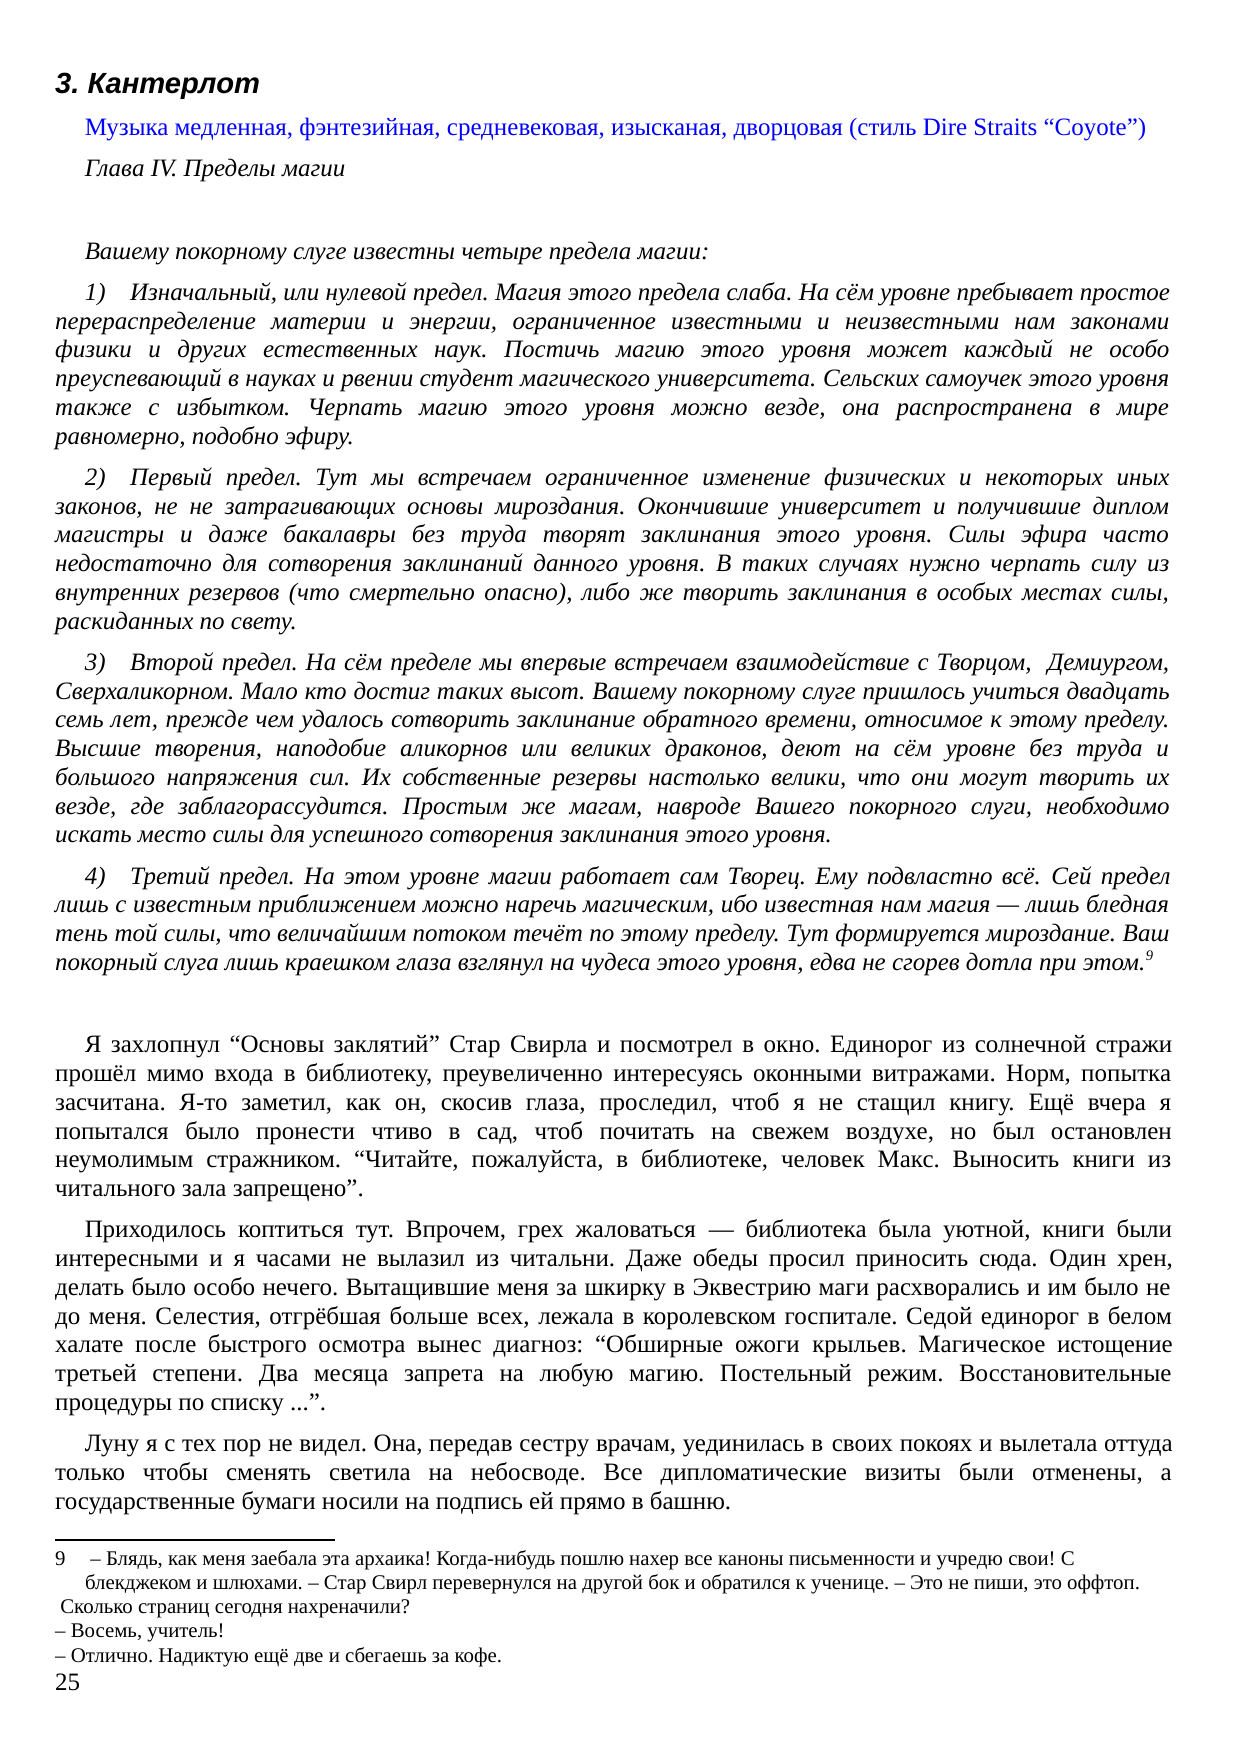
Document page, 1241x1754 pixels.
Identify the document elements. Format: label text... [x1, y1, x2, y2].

list Изначальный, или нулевой предел. Магия этого предела слаба. На сём уровне пребывает простое перераспределение материи и энергии, ограниченное известными и неизвестными нам законами физики и других естественных наук. Постичь магию этого уровня может каждый не особо преуспевающий в науках и рвении студент магического университета. Сельских самоучек этого уровня также с избытком. Черпать магию этого уровня можно везде, она распространена в мире равномерно, подобно эфиру. [55, 277, 1173, 449]
text Музыка медленная, фэнтезийная, средневековая, изысканая, дворцовая (стиль Dire Straits “Coyote”) [55, 112, 1173, 141]
list Третий предел. На этом уровне магии работает сам Творец. Ему подвластно всё. Сей предел лишь с известным приближением можно наречь магическим, ибо известная нам магия — лишь бледная тень той силы, что величайшим потоком течёт по этому пределу. Тут формируется мироздание. Ваш покорный слуга лишь краешком глаза взглянул на чудеса этого уровня, едва не сгорев дотла при этом. [55, 861, 1173, 976]
list Первый предел. Тут мы встречаем ограниченное изменение физических и некоторых иных законов, не не затрагивающих основы мироздания. Окончившие университет и получившие диплом магистры и даже бакалавры без труда творят заклинания этого уровня. Силы эфира часто недостаточно для сотворения заклинаний данного уровня. В таких случаях нужно черпать силу из внутренних резервов (что смертельно опасно), либо же творить заклинания в особых местах силы, раскиданных по свету. [55, 462, 1173, 634]
text Глава IV. Пределы магии [55, 153, 1173, 182]
text Луну я с тех пор не видел. Она, передав сестру врачам, уединилась в своих покоях и вылетала оттуда только чтобы сменять светила на небосводе. Все дипломатические визиты были отменены, а государственные бумаги носили на подпись ей прямо в башню. [55, 1428, 1173, 1514]
subtitle 3. Кантерлот [55, 66, 1173, 99]
text Приходилось коптиться тут. Впрочем, грех жаловаться — библиотека была уютной, книги были интересными и я часами не вылазил из читальни. Даже обеды просил приносить сюда. Один хрен, делать было особо нечего. Вытащившие меня за шкирку в Эквестрию маги расхворались и им было не до меня. Селестия, отгрёбшая больше всех, лежала в королевском госпитале. Седой единорог в белом халате после быстрого осмотра вынес диагноз: “Обширные ожоги крыльев. Магическое истощение третьей степени. Два месяца запрета на любую магию. Постельный режим. Восстановительные процедуры по списку ...”. [55, 1214, 1173, 1416]
list – Блядь, как меня заебала эта архаика! Когда-нибудь пошлю нахер все каноны письменности и учредю свои! С блекджеком и шлюхами. – Стар Свирл перевернулся на другой бок и обратился к ученице. – Это не пиши, это оффтоп. [55, 1546, 1173, 1594]
list – Восемь, учитель! [55, 1618, 1173, 1642]
list Сколько страниц сегодня нахреначили? [55, 1594, 1173, 1618]
list – Отлично. Надиктую ещё две и сбегаешь за кофе. [55, 1642, 1173, 1667]
text Вашему покорному слуге известны четыре предела магии: [55, 236, 1173, 264]
list Второй предел. На сём пределе мы впервые встречаем взаимодействие с Творцом, Демиургом, Сверхаликорном. Мало кто достиг таких высот. Вашему покорному слуге пришлось учиться двадцать семь лет, прежде чем удалось сотворить заклинание обратного времени, относимое к этому пределу. Высшие творения, наподобие аликорнов или великих драконов, деют на сём уровне без труда и большого напряжения сил. Их собственные резервы настолько велики, что они могут творить их везде, где заблагорассудится. Простым же магам, навроде Вашего покорного слуги, необходимо искать место силы для успешного сотворения заклинания этого уровня. [55, 647, 1173, 848]
text Я захлопнул “Основы заклятий” Стар Свирла и посмотрел в окно. Единорог из солнечной стражи прошёл мимо входа в библиотеку, преувеличенно интересуясь оконными витражами. Норм, попытка засчитана. Я-то заметил, как он, скосив глаза, проследил, чтоб я не стащил книгу. Ещё вчера я попытался было пронести чтиво в сад, чтоб почитать на свежем воздухе, но был остановлен неумолимым стражником. “Читайте, пожалуйста, в библиотеке, человек Макс. Выносить книги из читального зала запрещено”. [55, 1029, 1173, 1202]
